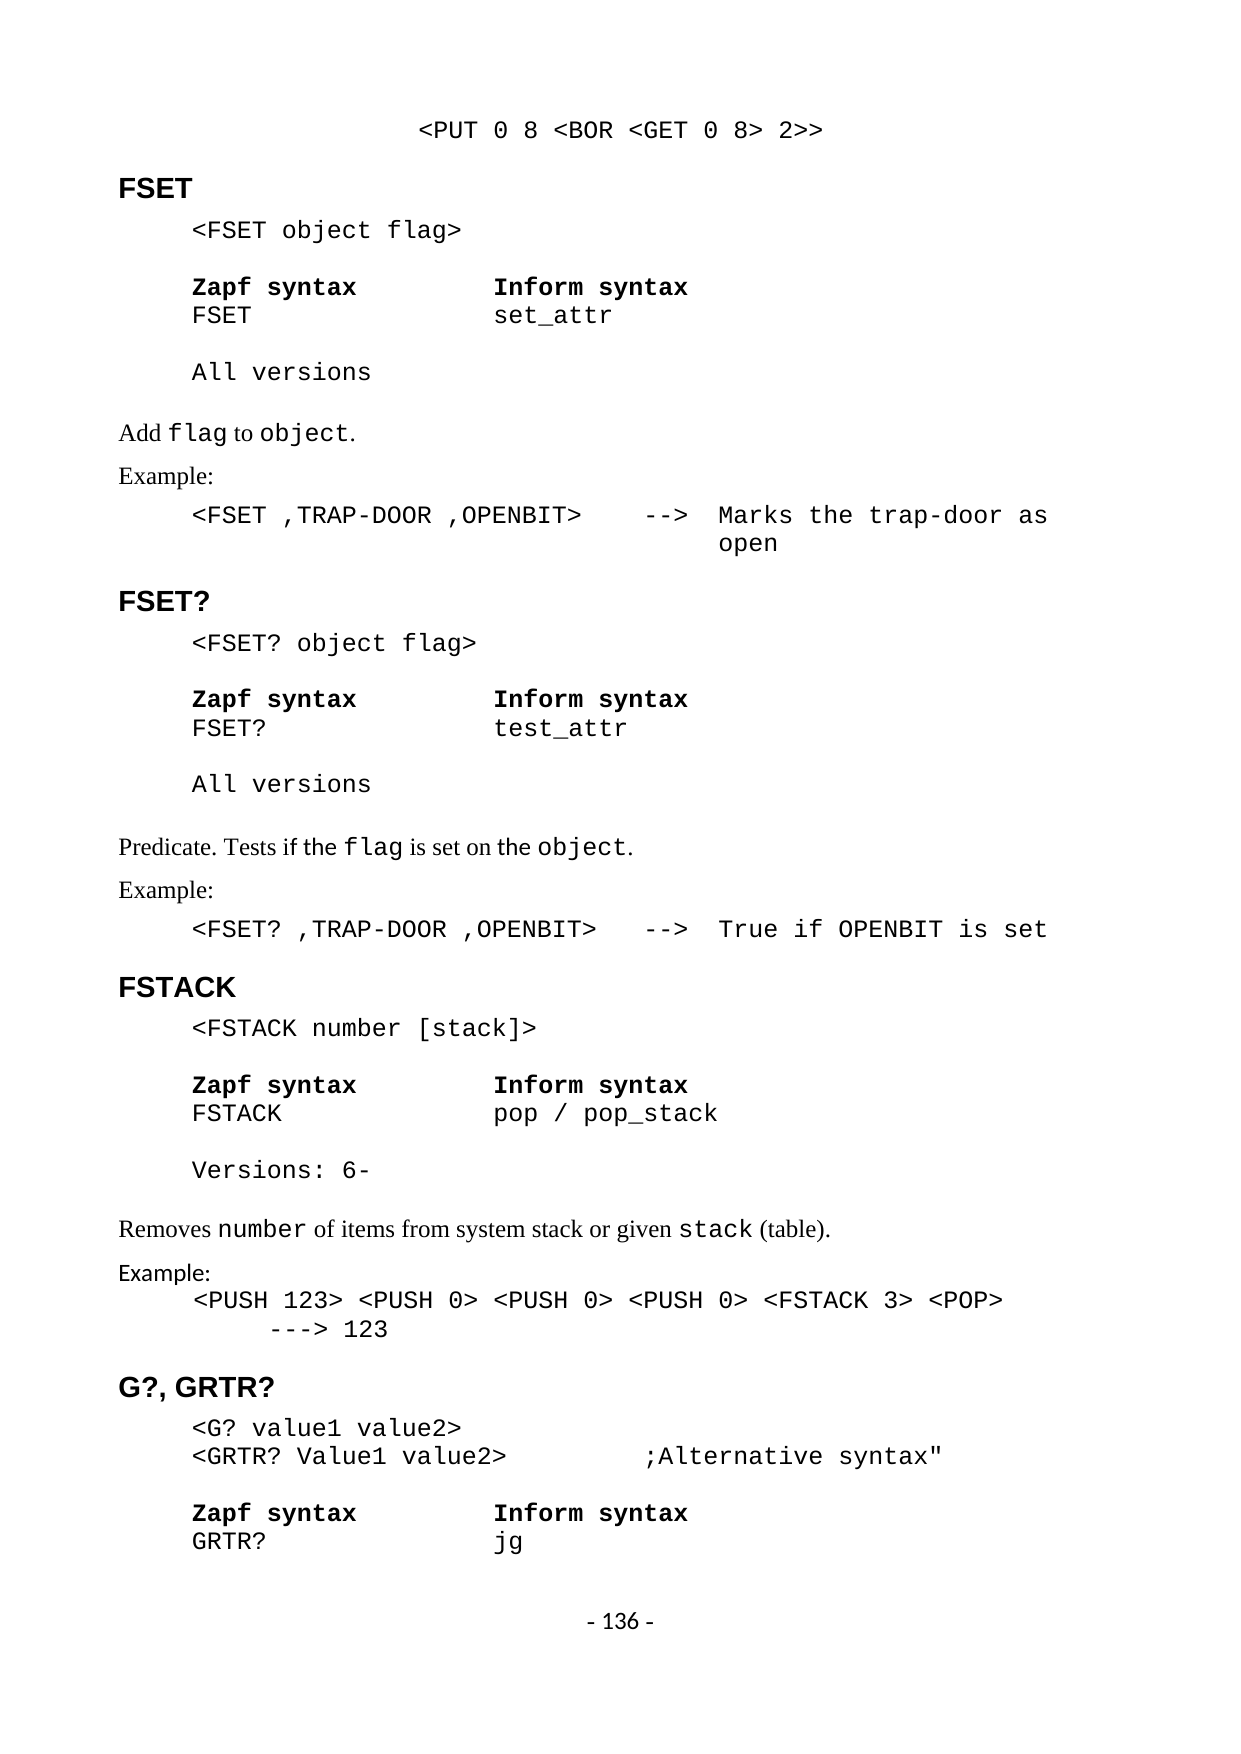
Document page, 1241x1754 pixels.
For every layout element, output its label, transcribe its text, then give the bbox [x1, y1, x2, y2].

text <FSET? object flag> [192, 630, 1122, 659]
text Predicate. Tests if the flag is set on the object. [118, 831, 1122, 863]
text Example: [118, 875, 1122, 904]
text <FSET? ,TRAP-DOOR ,OPENBIT> --> True if OPENBIT is set [192, 916, 1122, 945]
text Example: [118, 461, 1122, 490]
text Versions: 6- [192, 1157, 1122, 1186]
text <G? value1 value2> <GRTR? Value1 value2> ;Alternative syntax" [192, 1416, 1122, 1472]
subtitle FSTACK [43, 970, 1122, 1003]
text Add flag to object. [118, 418, 1122, 449]
text Removes number of items from system stack or given stack (table). [118, 1214, 1122, 1245]
text <FSET ,TRAP-DOOR ,OPENBIT> --> Marks the trap-door as open [192, 503, 1122, 559]
text GRTR? jg [192, 1529, 1122, 1557]
subtitle FSET [43, 171, 1122, 205]
text Example: [118, 1257, 1122, 1288]
subtitle FSET? [43, 584, 1122, 618]
text Zapf syntax Inform syntax [192, 1501, 1122, 1529]
text <PUSH 123> <PUSH 0> <PUSH 0> <PUSH 0> <FSTACK 3> <POP> ---> 123 [118, 1288, 1122, 1344]
text <FSTACK number [stack]> [192, 1016, 1122, 1044]
text Zapf syntax Inform syntax [192, 1072, 1122, 1101]
text FSET set_attr [192, 302, 1122, 331]
text <PUT 0 8 <BOR <GET 0 8> 2>> [118, 118, 1122, 146]
text <FSET object flag> [192, 217, 1122, 246]
text FSET? test_attr [192, 715, 1122, 744]
text Zapf syntax Inform syntax [192, 687, 1122, 715]
text Zapf syntax Inform syntax [192, 274, 1122, 302]
text FSTACK pop / pop_stack [192, 1101, 1122, 1129]
text All versions [192, 359, 1122, 387]
subtitle G?, GRTR? [43, 1369, 1122, 1403]
text All versions [192, 772, 1122, 800]
